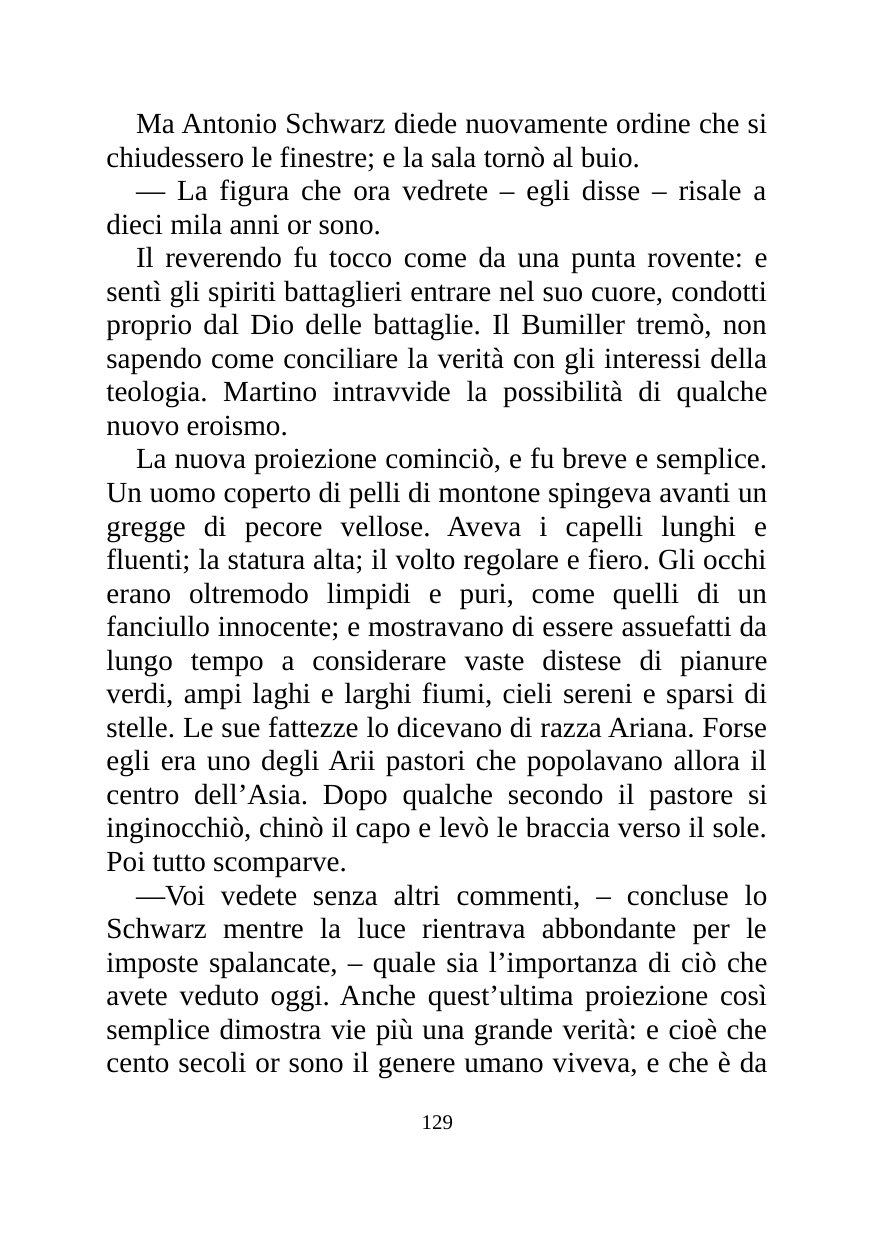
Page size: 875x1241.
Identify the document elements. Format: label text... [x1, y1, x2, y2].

text La nuova proiezione cominciò, e fu breve e semplice. Un uomo coperto di pelli di montone spingeva avanti un gregge di pecore vellose. Aveva i capelli lunghi e fluenti; la statura alta; il volto regolare e fiero. Gli occhi erano oltremodo limpidi e puri, come quelli di un fanciullo innocente; e mostravano di essere assuefatti da lungo tempo a considerare vaste distese di pianure verdi, ampi laghi e larghi fiumi, cieli sereni e sparsi di stelle. Le sue fattezze lo dicevano di razza Ariana. Forse egli era uno degli Arii pastori che popolavano allora il centro dell’Asia. Dopo qualche secondo il pastore si inginocchiò, chinò il capo e levò le braccia verso il sole. Poi tutto scomparve. [106, 442, 768, 878]
text Il reverendo fu tocco come da una punta rovente: e sentì gli spiriti battaglieri entrare nel suo cuore, condotti proprio dal Dio delle battaglie. Il Bumiller tremò, non sapendo come conciliare la verità con gli interessi della teologia. Martino intravvide la possibilità di qualche nuovo eroismo. [106, 240, 768, 442]
text Ma Antonio Schwarz diede nuovamente ordine che si chiudessero le finestre; e la sala tornò al buio. [106, 106, 768, 173]
text — La figura che ora vedrete – egli disse – risale a dieci mila anni or sono. [106, 173, 768, 240]
text —Voi vedete senza altri commenti, – concluse lo Schwarz mentre la luce rientrava abbondante per le imposte spalancate, – quale sia l’importanza di ciò che avete veduto oggi. Anche quest’ultima proiezione così semplice dimostra vie più una grande verità: e cioè che cento secoli or sono il genere umano viveva, e che è da [106, 878, 768, 1079]
